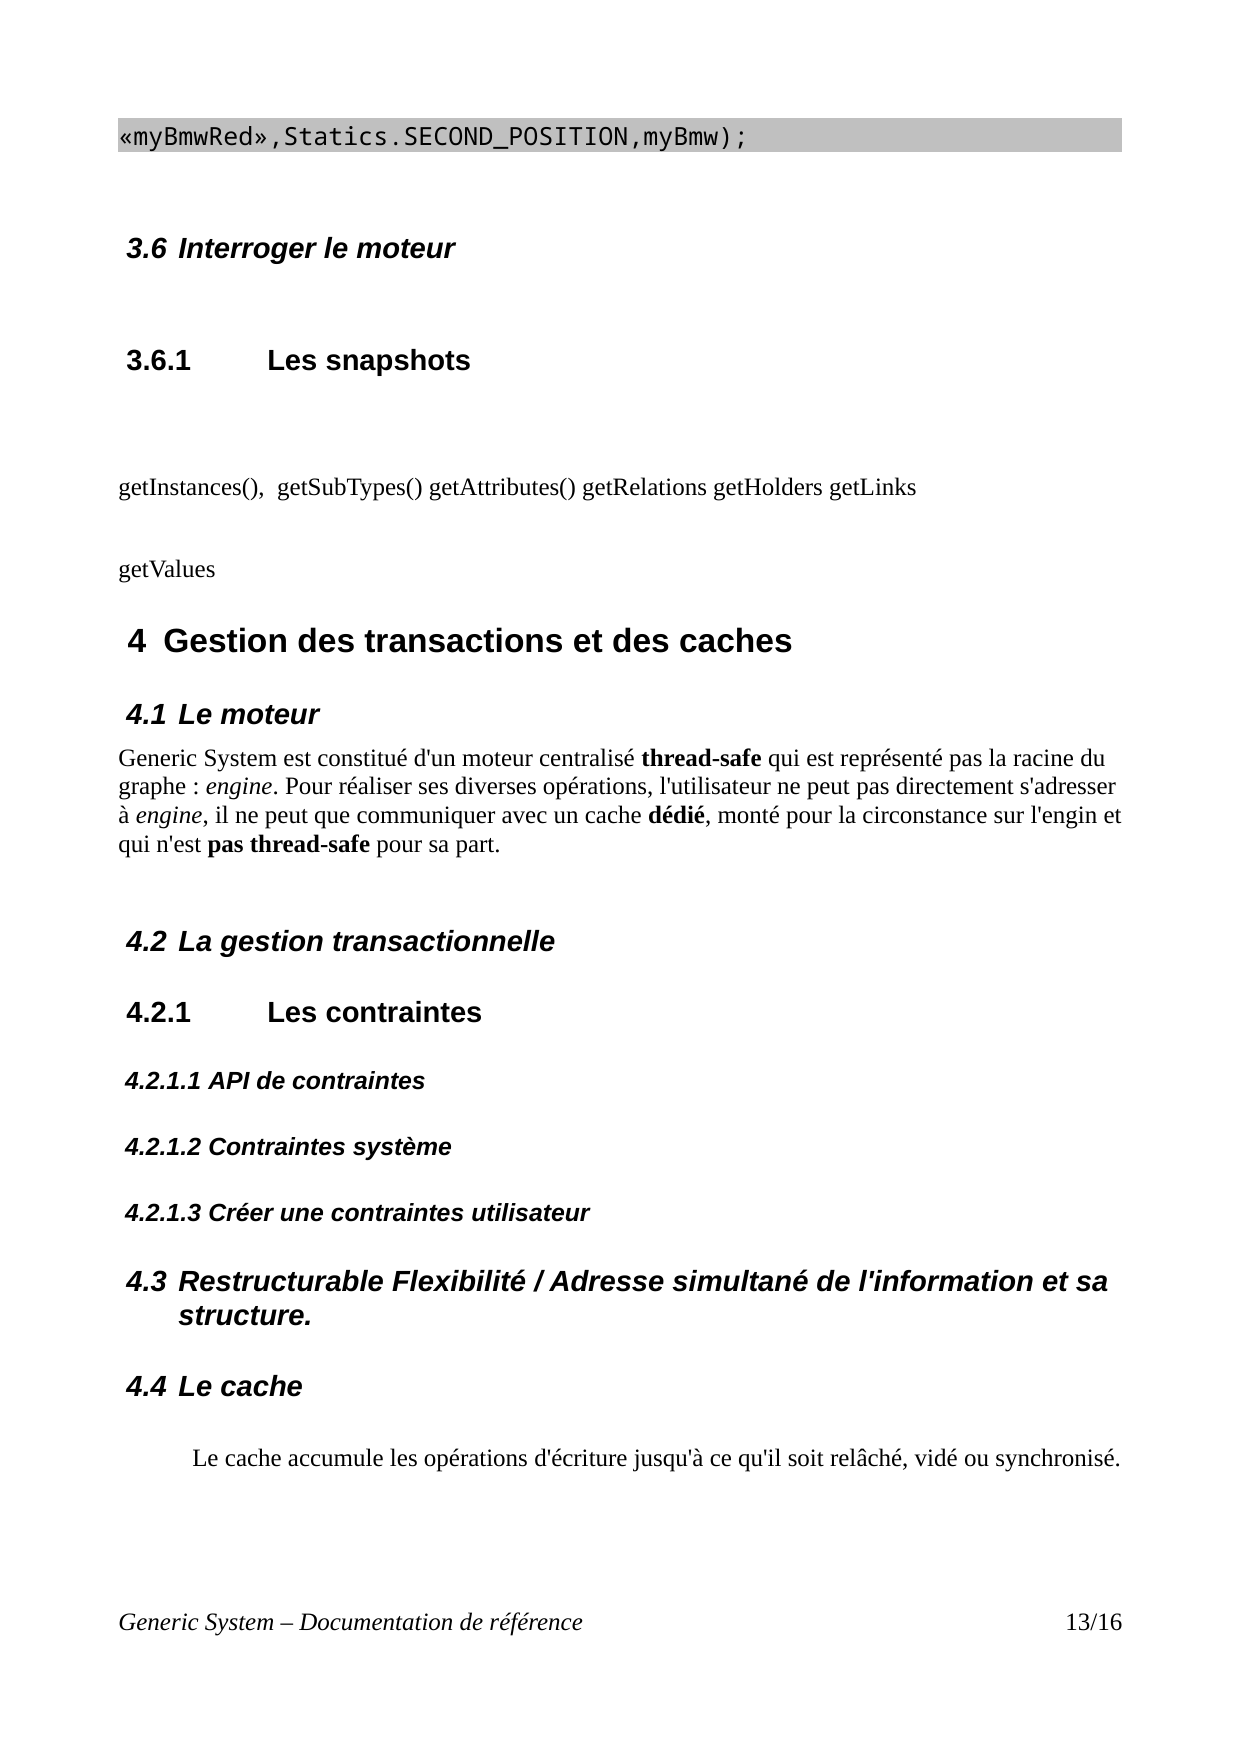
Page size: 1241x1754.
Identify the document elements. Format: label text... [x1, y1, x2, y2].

subtitle Créer une contraintes utilisateur [118, 1198, 1122, 1227]
text getValues [118, 554, 1122, 583]
subtitle Le moteur [118, 697, 1122, 730]
subtitle Interroger le moteur [118, 231, 1122, 264]
subtitle La gestion transactionnelle [118, 924, 1122, 957]
text getInstances(), getSubTypes() getAttributes() getRelations getHolders getLinks [118, 472, 1122, 501]
subtitle Les snapshots [118, 343, 1122, 377]
subtitle API de contraintes [118, 1066, 1122, 1094]
subtitle Contraintes système [118, 1132, 1122, 1161]
subtitle Restructurable Flexibilité / Adresse simultané de l'information et sa structure. [118, 1264, 1122, 1331]
subtitle Les contraintes [118, 995, 1122, 1028]
text Generic System est constitué d'un moteur centralisé thread-safe qui est représenté pas la racine du graphe : engine. Pour réaliser ses diverses opérations, l'utilisateur ne peut pas directement s'adresser à engine, il ne peut que communiquer avec un cache dédié, monté pour la circonstance sur l'engin et qui n'est pas thread-safe pour sa part. [118, 743, 1122, 858]
subtitle Gestion des transactions et des caches [118, 621, 1122, 659]
text «myBmwRed»,Statics.SECOND_POSITION,myBmw); [118, 118, 1122, 152]
text Le cache accumule les opérations d'écriture jusqu'à ce qu'il soit relâché, vidé ou synchronisé. [118, 1443, 1122, 1472]
subtitle Le cache [118, 1369, 1122, 1402]
